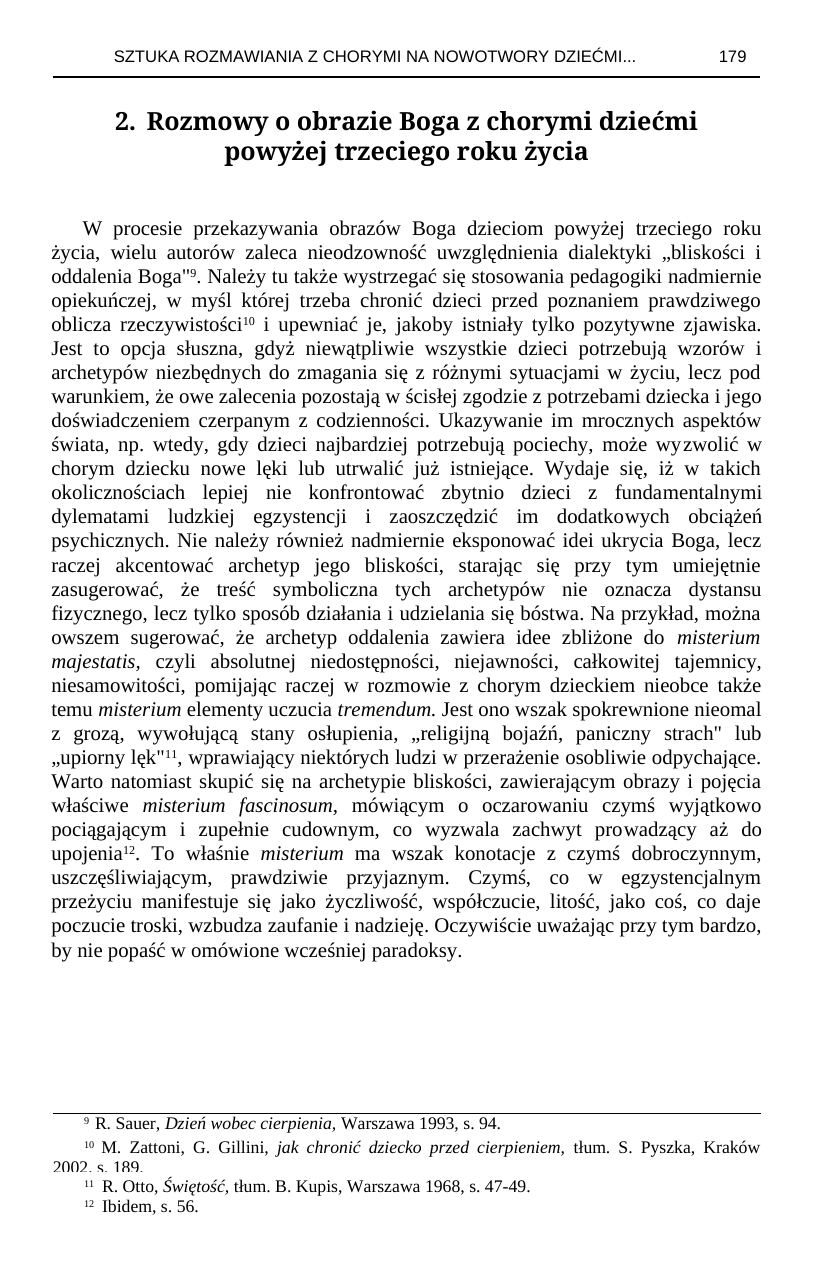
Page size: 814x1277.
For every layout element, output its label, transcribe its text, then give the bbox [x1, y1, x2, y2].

text 11 R. Otto, Świętość, tłum. B. Kupis, Warszawa 1968, s. 47-49. [53, 1176, 761, 1196]
text 10 M. Zattoni, G. Gillini, jak chronić dziecko przed cierpieniem, tłum. S. Pyszka, Kraków 2002, s. 189. [53, 1137, 761, 1172]
text W procesie przekazywania obrazów Boga dzieciom powyżej trzeciego roku życia, wielu autorów zaleca nieodzowność uwzględnienia dialektyki „bliskości i oddalenia Boga"9. Należy tu także wystrzegać się stosowania pedagogiki nadmiernie opiekuńczej, w myśl której trzeba chronić dzieci przed poznaniem prawdziwego oblicza rzeczywistości10 i upewniać je, jako­by istniały tylko pozytywne zjawiska. Jest to opcja słuszna, gdyż niewątpli­wie wszystkie dzieci potrzebują wzorów i archetypów niezbędnych do zmagania się z różnymi sytuacjami w życiu, lecz pod warunkiem, że owe zalecenia pozostają w ścisłej zgodzie z potrzebami dziecka i jego doświad­czeniem czerpanym z codzienności. Ukazywanie im mrocznych aspektów świata, np. wtedy, gdy dzieci najbardziej potrzebują pociechy, może wy­zwolić w chorym dziecku nowe lęki lub utrwalić już istniejące. Wydaje się, iż w takich okolicznościach lepiej nie konfrontować zbytnio dzieci z funda­mentalnymi dylematami ludzkiej egzystencji i zaoszczędzić im dodatko­wych obciążeń psychicznych. Nie należy również nadmiernie eksponować idei ukrycia Boga, lecz raczej akcentować archetyp jego bliskości, starając się przy tym umiejętnie zasugerować, że treść symboliczna tych archetypów nie oznacza dystansu fizycznego, lecz tylko sposób działania i udzielania się bóstwa. Na przykład, można owszem sugerować, że archetyp oddalenia zawiera idee zbliżone do misterium majestatis, czyli absolutnej niedostępno­ści, niejawności, całkowitej tajemnicy, niesamowitości, pomijając raczej w rozmowie z chorym dzieckiem nieobce także temu misterium elementy uczucia tremendum. Jest ono wszak spokrewnione nieomal z grozą, wywo­łującą stany osłupienia, „religijną bojaźń, paniczny strach" lub „upiorny lęk"11, wprawiający niektórych ludzi w przerażenie osobliwie odpychające. Warto natomiast skupić się na archetypie bliskości, zawierającym obrazy i pojęcia właściwe misterium fascinosum, mówiącym o oczarowaniu czymś wyjątkowo pociągającym i zupełnie cudownym, co wyzwala zachwyt pro­wadzący aż do upojenia12. To właśnie misterium ma wszak konotacje z czymś dobroczynnym, uszczęśliwiającym, prawdziwie przyjaznym. Czymś, co w egzystencjalnym przeżyciu manifestuje się jako życzliwość, współczucie, litość, jako coś, co daje poczucie troski, wzbudza zaufanie i nadzieję. Oczywiście uważając przy tym bardzo, by nie popaść w omówio­ne wcześniej paradoksy. [51, 216, 762, 962]
subtitle 2. Rozmowy o obrazie Boga z chorymi dziećmi powyżej trzeciego roku życia [51, 106, 762, 168]
text 12 Ibidem, s. 56. [53, 1196, 761, 1217]
text 9 R. Sauer, Dzień wobec cierpienia, Warszawa 1993, s. 94. [53, 1114, 761, 1133]
text SZTUKA ROZMAWIANIA Z CHORYMI NA NOWOTWORY DZIEĆMI... 179 [113, 47, 761, 66]
